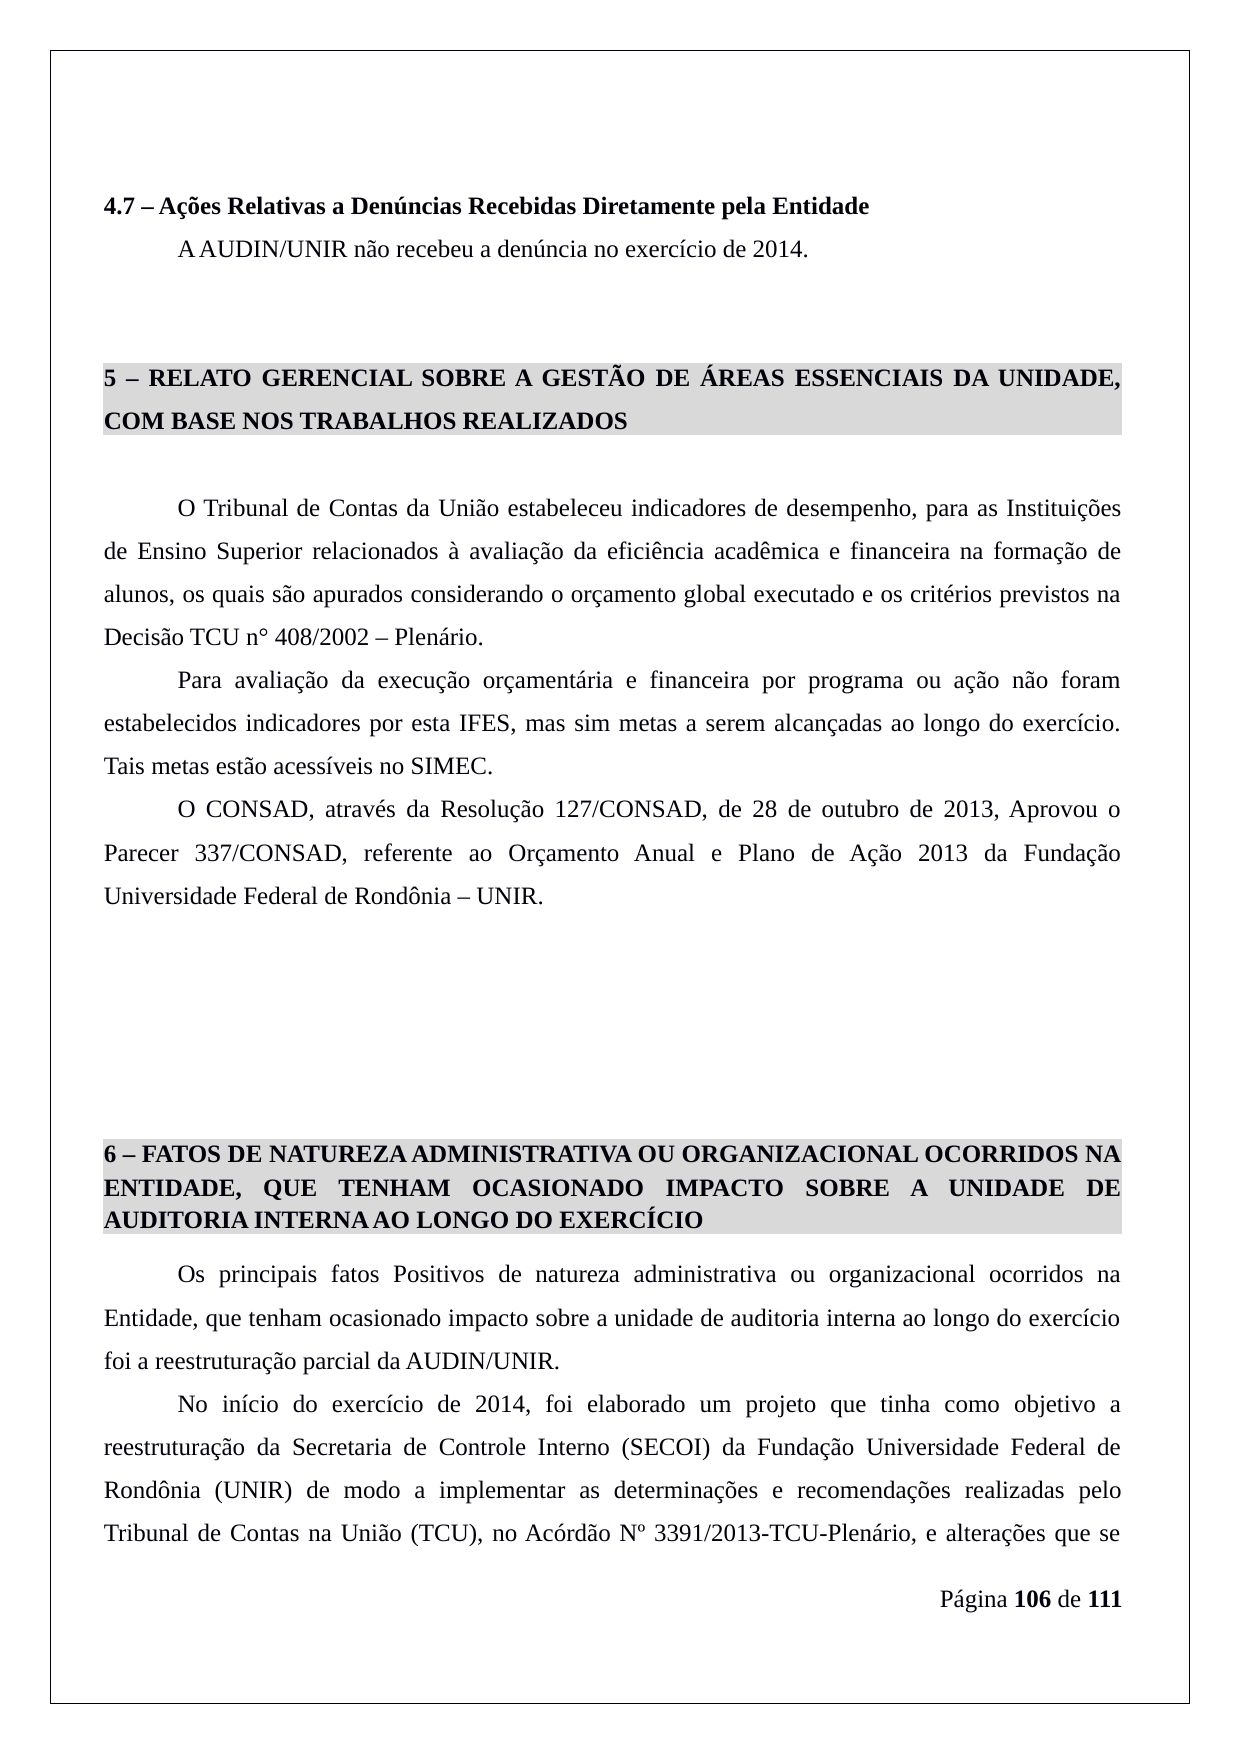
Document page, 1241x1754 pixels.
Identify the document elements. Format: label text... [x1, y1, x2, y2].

text A AUDIN/UNIR não recebeu a denúncia no exercício de 2014. [103, 234, 1122, 263]
text O Tribunal de Contas da União estabeleceu indicadores de desempenho, para as Instituições de Ensino Superior relacionados à avaliação da eficiência acadêmica e financeira na formação de alunos, os quais são apurados considerando o orçamento global executado e os critérios previstos na Decisão TCU n° 408/2002 – Plenário. [103, 493, 1122, 651]
text O CONSAD, através da Resolução 127/CONSAD, de 28 de outubro de 2013, Aprovou o Parecer 337/CONSAD, referente ao Orçamento Anual e Plano de Ação 2013 da Fundação Universidade Federal de Rondônia – UNIR. [103, 794, 1122, 909]
text 5 – RELATO GERENCIAL SOBRE A GESTÃO DE ÁREAS ESSENCIAIS DA UNIDADE, COM BASE NOS TRABALHOS REALIZADOS [103, 363, 1122, 435]
text Para avaliação da execução orçamentária e financeira por programa ou ação não foram estabelecidos indicadores por esta IFES, mas sim metas a serem alcançadas ao longo do exercício. Tais metas estão acessíveis no SIMEC. [103, 665, 1122, 780]
text Os principais fatos Positivos de natureza administrativa ou organizacional ocorridos na Entidade, que tenham ocasionado impacto sobre a unidade de auditoria interna ao longo do exercício foi a reestruturação parcial da AUDIN/UNIR. [103, 1259, 1122, 1374]
text No início do exercício de 2014, foi elaborado um projeto que tinha como objetivo a reestruturação da Secretaria de Controle Interno (SECOI) da Fundação Universidade Federal de Rondônia (UNIR) de modo a implementar as determinações e recomendações realizadas pelo Tribunal de Contas na União (TCU), no Acórdão Nº 3391/2013-TCU-Plenário, e alterações que se [103, 1389, 1122, 1547]
text 6 – FATOS DE NATUREZA ADMINISTRATIVA OU ORGANIZACIONAL OCORRIDOS NA ENTIDADE, QUE TENHAM OCASIONADO IMPACTO SOBRE A UNIDADE DE AUDITORIA INTERNA AO LONGO DO EXERCÍCIO [103, 1139, 1122, 1234]
text 4.7 – Ações Relativas a Denúncias Recebidas Diretamente pela Entidade [103, 191, 1122, 219]
